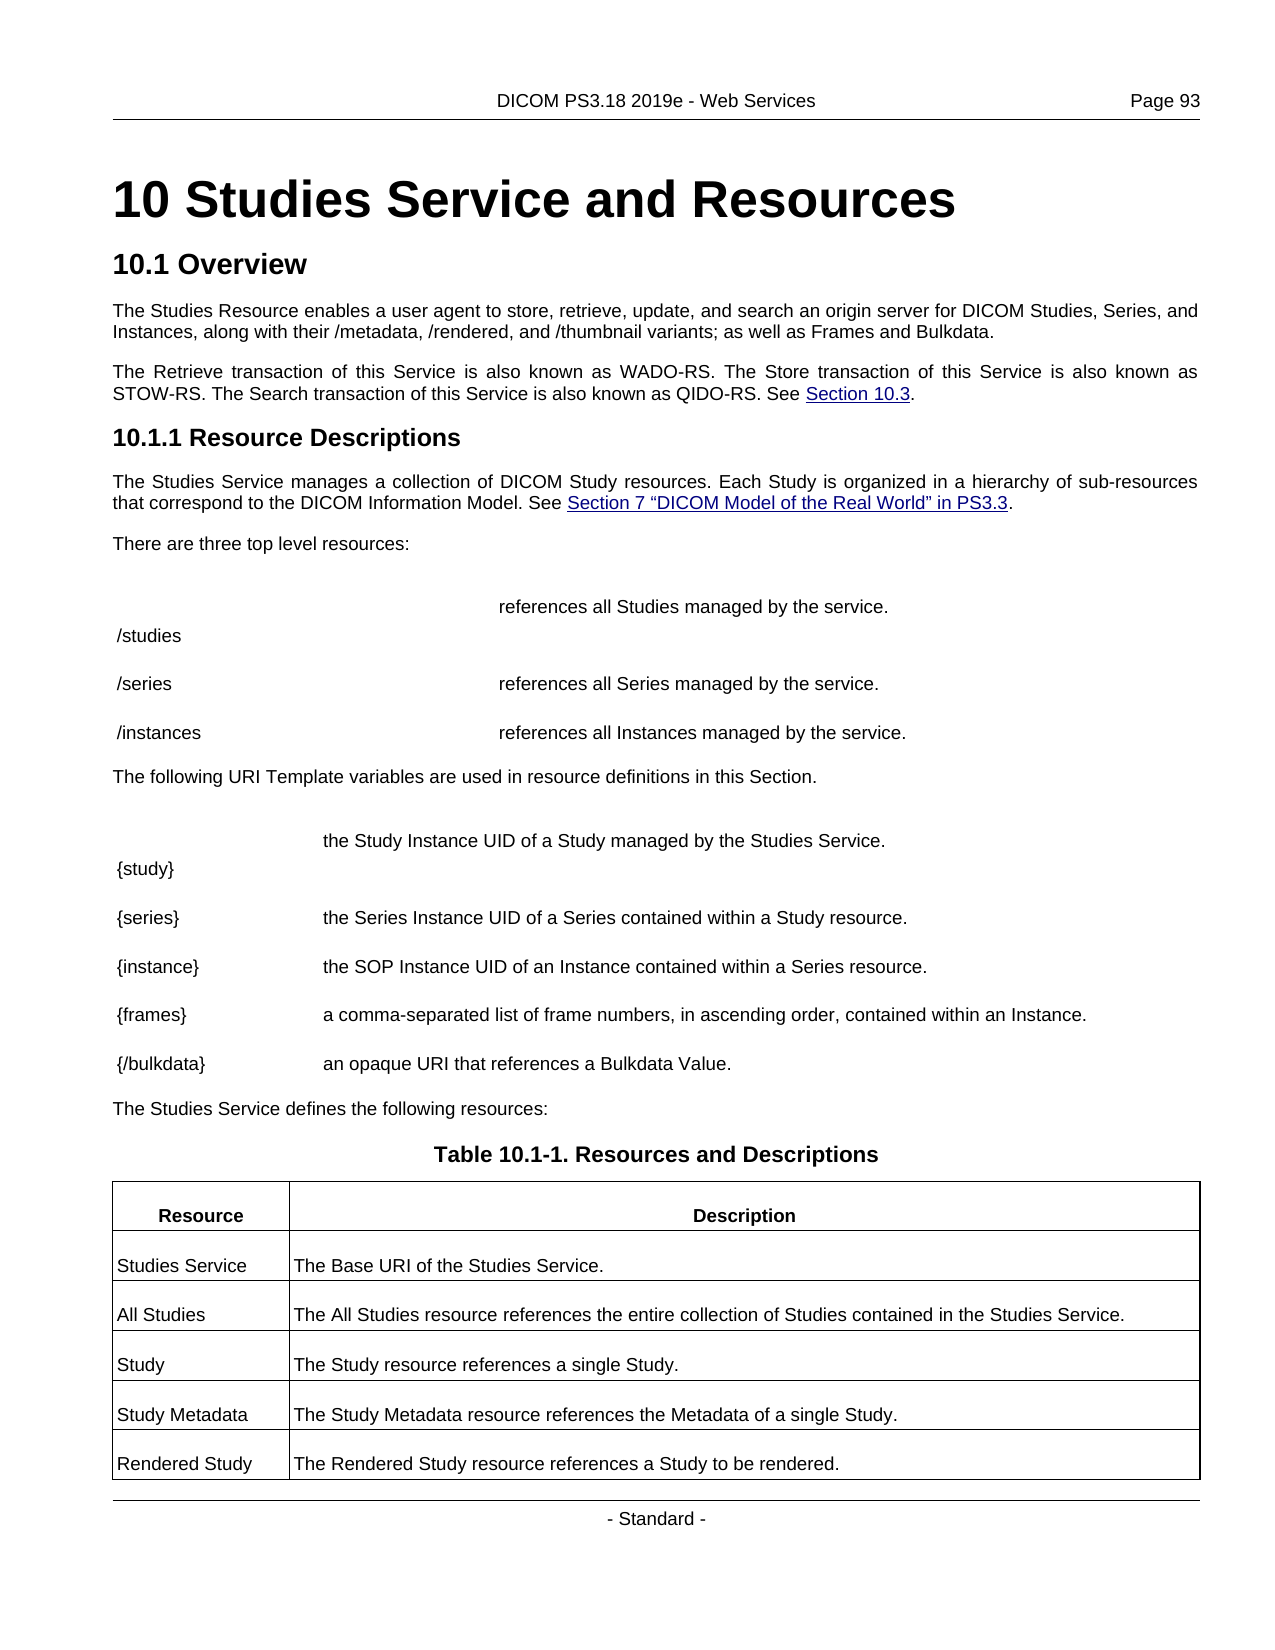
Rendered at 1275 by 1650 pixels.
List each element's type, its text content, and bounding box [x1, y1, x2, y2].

table_cell {series} [113, 884, 319, 933]
table_cell The Rendered Study resource references a Study to be rendered. [290, 1430, 1199, 1479]
table_header the Study Instance UID of a Study managed by the Studies Service. [319, 807, 1200, 884]
table_cell The Study resource references a single Study. [290, 1331, 1199, 1379]
table_cell The Study Metadata resource references the Metadata of a single Study. [290, 1381, 1199, 1429]
table_cell Study Metadata [113, 1381, 289, 1429]
table_header /studies [113, 573, 494, 650]
table_cell The Base URI of the Studies Service. [290, 1231, 1199, 1280]
table_header Resource [113, 1182, 289, 1230]
table_cell {instance} [113, 933, 319, 981]
table_cell references all Series managed by the service. [495, 650, 1200, 699]
text The Studies Resource enables a user agent to store, retrieve, update, and search an origin server for DICOM Studies, Series, and Instances, along with their /metadata, /rendered, and /thumbnail variants; as well as Frames and Bulkdata. [112, 299, 1200, 342]
table_cell Studies Service [113, 1231, 289, 1280]
table_cell the Series Instance UID of a Series contained within a Study resource. [319, 884, 1200, 933]
table_header references all Studies managed by the service. [495, 573, 1200, 650]
table_cell /series [113, 650, 494, 699]
table_cell references all Instances managed by the service. [495, 699, 1200, 747]
text 10.1.1 Resource Descriptions [112, 423, 1200, 452]
table_cell the SOP Instance UID of an Instance contained within a Series resource. [319, 933, 1200, 981]
table_cell an opaque URI that references a Bulkdata Value. [319, 1030, 1200, 1078]
table_cell The All Studies resource references the entire collection of Studies contained in the Studies Service. [290, 1281, 1199, 1330]
table_cell Study [113, 1331, 289, 1379]
text 10.1 Overview [112, 247, 1200, 281]
text The Studies Service defines the following resources: [112, 1097, 1200, 1119]
table_cell {frames} [113, 981, 319, 1030]
table_cell a comma-separated list of frame numbers, in ascending order, contained within an Instance. [319, 981, 1200, 1030]
text The Studies Service manages a collection of DICOM Study resources. Each Study is organized in a hierarchy of sub-resources that correspond to the DICOM Information Model. See Section 7 “DICOM Model of the Real World” in PS3.3. [112, 471, 1200, 514]
table_cell All Studies [113, 1281, 289, 1330]
table_cell {/bulkdata} [113, 1030, 319, 1078]
text 10 Studies Service and Resources [112, 169, 1200, 228]
text Table 10.1-1. Resources and Descriptions [112, 1141, 1200, 1167]
table_cell Rendered Study [113, 1430, 289, 1479]
table_cell /instances [113, 699, 494, 747]
table_header Description [290, 1182, 1199, 1230]
text The following URI Template variables are used in resource definitions in this Section. [112, 766, 1200, 788]
text There are three top level resources: [112, 532, 1200, 554]
text The Retrieve transaction of this Service is also known as WADO-RS. The Store transaction of this Service is also known as STOW-RS. The Search transaction of this Service is also known as QIDO-RS. See Section 10.3. [112, 361, 1200, 404]
table_header {study} [113, 807, 319, 884]
